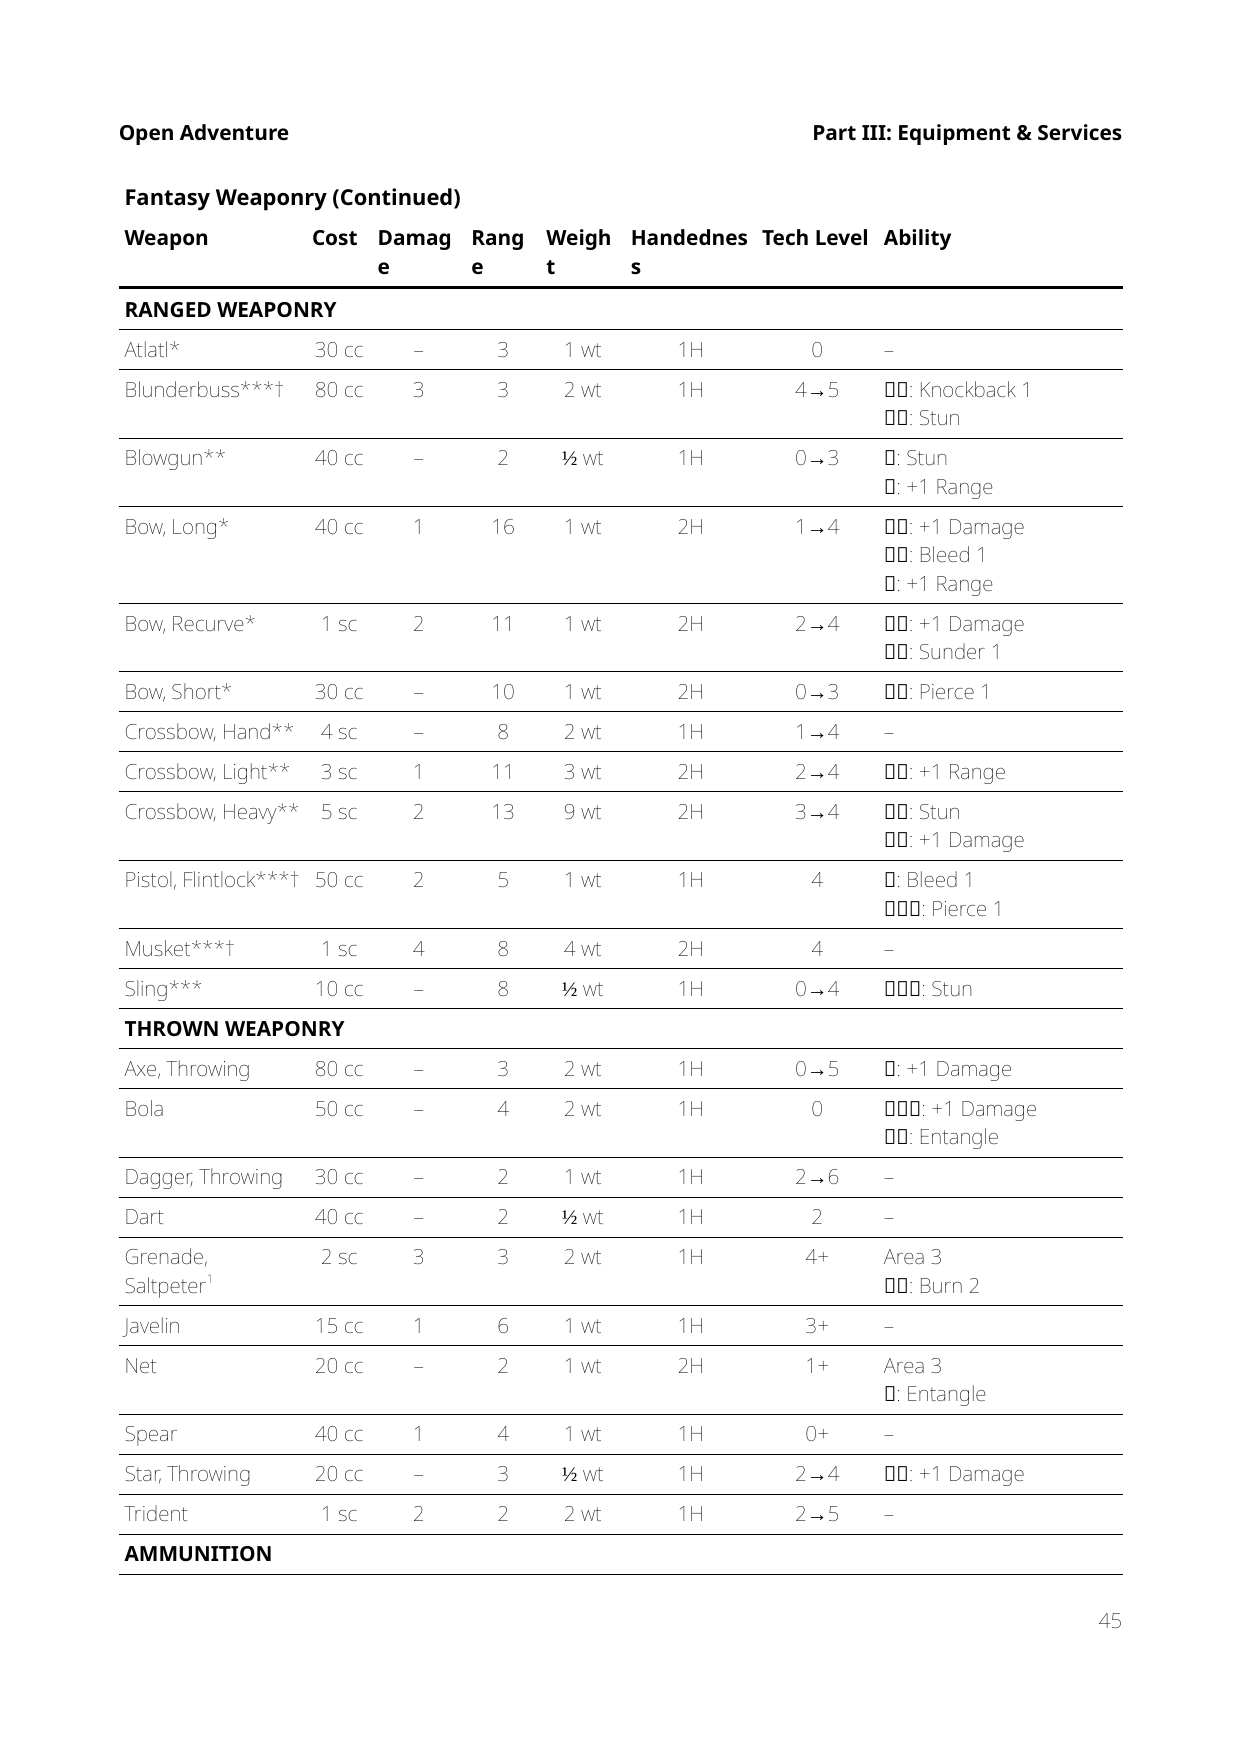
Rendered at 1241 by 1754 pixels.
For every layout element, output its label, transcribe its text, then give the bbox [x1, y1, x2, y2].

table_cell 1 wt [540, 861, 625, 928]
table_cell – [372, 1198, 465, 1237]
table_cell 1 wt [540, 330, 625, 369]
table_cell – [372, 1346, 465, 1413]
table_cell : Stun : +1 Range [878, 439, 1123, 506]
table_cell Bow, Short* [119, 672, 306, 711]
table_header Fantasy Weaponry (Continued) [119, 176, 1123, 218]
table_cell 2→4 [756, 1455, 878, 1493]
table_cell 2 wt [540, 712, 625, 751]
table_cell Bow, Long* [119, 507, 306, 603]
table_cell 2H [625, 604, 756, 671]
table_cell : Knockback 1 : Stun [878, 370, 1123, 437]
table_cell 1 [372, 507, 465, 603]
table_cell 2→5 [756, 1495, 878, 1533]
table_cell 1 sc [306, 929, 372, 968]
table_cell 3 [465, 1049, 540, 1088]
table_cell 0 [756, 1089, 878, 1157]
table_cell 2 [465, 439, 540, 506]
table_cell 80 cc [306, 1049, 372, 1088]
table_cell 4 [372, 929, 465, 968]
table_cell 1→4 [756, 507, 878, 603]
table_cell 2H [625, 672, 756, 711]
table_cell 40 cc [306, 439, 372, 506]
table_cell 1H [625, 1049, 756, 1088]
table_cell Net [119, 1346, 306, 1413]
table_cell 5 sc [306, 792, 372, 860]
table_cell Dagger, Throwing [119, 1158, 306, 1197]
table_cell 30 cc [306, 672, 372, 711]
table_cell 2 [372, 604, 465, 671]
table_cell 1 sc [306, 604, 372, 671]
table_cell Blowgun** [119, 439, 306, 506]
table_cell 11 [465, 604, 540, 671]
table_cell 1 wt [540, 507, 625, 603]
table_cell 1H [625, 861, 756, 928]
table_cell 1H [625, 1198, 756, 1237]
table_cell 1H [625, 1158, 756, 1197]
table_cell 4 [465, 1415, 540, 1453]
table_cell Grenade, Saltpeter1 [119, 1238, 306, 1305]
table_cell Spear [119, 1415, 306, 1453]
table_cell – [372, 1089, 465, 1157]
table_cell 2→4 [756, 752, 878, 791]
table_cell 2→6 [756, 1158, 878, 1197]
table_cell Handedness [625, 218, 756, 286]
table_cell Tech Level [756, 218, 878, 286]
table_cell Pistol, Flintlock***† [119, 861, 306, 928]
table_cell 2 wt [540, 1049, 625, 1088]
table_cell 2H [625, 929, 756, 968]
table_cell 1H [625, 1495, 756, 1533]
table_cell : +1 Range [878, 752, 1123, 791]
table_cell 4 [756, 929, 878, 968]
table_cell Dart [119, 1198, 306, 1237]
table_cell Weapon [119, 218, 306, 286]
table_cell 1H [625, 439, 756, 506]
table_cell – [878, 1495, 1123, 1533]
table_cell 1→4 [756, 712, 878, 751]
table_cell – [878, 929, 1123, 968]
table_cell 8 [465, 969, 540, 1008]
table_cell 2 [372, 1495, 465, 1533]
table_cell 30 cc [306, 330, 372, 369]
table_cell 2 [372, 861, 465, 928]
table_cell ½ wt [540, 1198, 625, 1237]
table_cell 3 [465, 330, 540, 369]
table_cell ½ wt [540, 1455, 625, 1493]
table_cell 1 [372, 1306, 465, 1345]
table_cell 3 [372, 370, 465, 437]
table_cell 2 wt [540, 1238, 625, 1305]
table_cell Javelin [119, 1306, 306, 1345]
table_cell – [372, 1158, 465, 1197]
table_cell 1H [625, 969, 756, 1008]
table_cell 1 wt [540, 1415, 625, 1453]
table_cell 2 wt [540, 370, 625, 437]
table_cell Star, Throwing [119, 1455, 306, 1493]
table_cell : Stun [878, 969, 1123, 1008]
table_cell 10 cc [306, 969, 372, 1008]
table_cell Axe, Throwing [119, 1049, 306, 1088]
table_cell : +1 Damage : Sunder 1 [878, 604, 1123, 671]
table_cell 0→4 [756, 969, 878, 1008]
table_cell – [372, 1049, 465, 1088]
table_cell 3→4 [756, 792, 878, 860]
table_cell : Pierce 1 [878, 672, 1123, 711]
table_cell 11 [465, 752, 540, 791]
table_cell 20 cc [306, 1346, 372, 1413]
table_cell 1 wt [540, 1346, 625, 1413]
table_cell 1 wt [540, 1306, 625, 1345]
table_cell 1H [625, 1306, 756, 1345]
table_cell 3+ [756, 1306, 878, 1345]
table_cell 1 wt [540, 672, 625, 711]
table_cell 1H [625, 1455, 756, 1493]
table_cell 1 wt [540, 604, 625, 671]
table_cell 0+ [756, 1415, 878, 1453]
table_cell Trident [119, 1495, 306, 1533]
table_cell ½ wt [540, 969, 625, 1008]
table_cell AMMUNITION [119, 1535, 1123, 1573]
table_cell 2 [465, 1158, 540, 1197]
table_cell – [878, 330, 1123, 369]
table_cell 5 [465, 861, 540, 928]
table_cell – [878, 712, 1123, 751]
table_cell 2H [625, 752, 756, 791]
table_cell 16 [465, 507, 540, 603]
table_cell 4 sc [306, 712, 372, 751]
table_cell – [372, 439, 465, 506]
table_cell Crossbow, Heavy** [119, 792, 306, 860]
table_cell 2H [625, 792, 756, 860]
table_cell : +1 Damage [878, 1049, 1123, 1088]
table_cell 2→4 [756, 604, 878, 671]
table_cell 50 cc [306, 1089, 372, 1157]
table_cell 3 wt [540, 752, 625, 791]
table_cell – [372, 969, 465, 1008]
table_cell 3 [465, 1238, 540, 1305]
table_cell RANGED WEAPONRY [119, 289, 1123, 329]
table_cell 2H [625, 1346, 756, 1413]
table_cell 13 [465, 792, 540, 860]
table_cell 4→5 [756, 370, 878, 437]
table_cell 0→3 [756, 672, 878, 711]
table_cell 20 cc [306, 1455, 372, 1493]
table_cell Cost [306, 218, 372, 286]
table_cell Range [465, 218, 540, 286]
table_cell Sling*** [119, 969, 306, 1008]
table_cell Damage [372, 218, 465, 286]
table_cell 30 cc [306, 1158, 372, 1197]
table_cell Ability [878, 218, 1123, 286]
table_cell 1 [372, 1415, 465, 1453]
table_cell 2H [625, 507, 756, 603]
table_cell 1+ [756, 1346, 878, 1413]
table_cell THROWN WEAPONRY [119, 1009, 1123, 1048]
table_cell 1 sc [306, 1495, 372, 1533]
table_cell 80 cc [306, 370, 372, 437]
table_cell : Stun : +1 Damage [878, 792, 1123, 860]
table_cell 1H [625, 1415, 756, 1453]
table_cell – [372, 1455, 465, 1493]
table_cell Area 3 : Burn 2 [878, 1238, 1123, 1305]
table_cell 2 [465, 1495, 540, 1533]
table_cell – [878, 1198, 1123, 1237]
table_cell 3 [372, 1238, 465, 1305]
table_cell 0→3 [756, 439, 878, 506]
table_cell 4+ [756, 1238, 878, 1305]
table_cell 3 [465, 370, 540, 437]
table_cell Area 3 : Entangle [878, 1346, 1123, 1413]
table_cell 40 cc [306, 1198, 372, 1237]
table_cell – [372, 672, 465, 711]
table_cell 2 [465, 1198, 540, 1237]
table_cell 50 cc [306, 861, 372, 928]
table_cell 9 wt [540, 792, 625, 860]
table_cell 1H [625, 370, 756, 437]
table_cell 2 [465, 1346, 540, 1413]
table_cell 4 [756, 861, 878, 928]
table_cell Musket***† [119, 929, 306, 968]
table_cell 40 cc [306, 1415, 372, 1453]
table_cell 8 [465, 929, 540, 968]
table_cell 10 [465, 672, 540, 711]
table_cell Crossbow, Light** [119, 752, 306, 791]
table_cell 2 sc [306, 1238, 372, 1305]
table_cell – [878, 1415, 1123, 1453]
table_cell – [372, 712, 465, 751]
table_cell 8 [465, 712, 540, 751]
table_cell 2 [756, 1198, 878, 1237]
table_cell 2 [372, 792, 465, 860]
table_cell – [372, 330, 465, 369]
table_cell Weight [540, 218, 625, 286]
table_cell Bow, Recurve* [119, 604, 306, 671]
table_cell – [878, 1306, 1123, 1345]
table_cell 2 wt [540, 1495, 625, 1533]
table_cell 6 [465, 1306, 540, 1345]
table_cell 1 wt [540, 1158, 625, 1197]
table_cell Bola [119, 1089, 306, 1157]
table_cell 15 cc [306, 1306, 372, 1345]
table_cell : Bleed 1 : Pierce 1 [878, 861, 1123, 928]
table_cell : +1 Damage : Entangle [878, 1089, 1123, 1157]
table_cell 0 [756, 330, 878, 369]
table_cell 2 wt [540, 1089, 625, 1157]
table_cell 1 [372, 752, 465, 791]
table_cell 1H [625, 1089, 756, 1157]
table_cell Blunderbuss***† [119, 370, 306, 437]
table_cell 4 [465, 1089, 540, 1157]
table_cell 40 cc [306, 507, 372, 603]
table_cell : +1 Damage [878, 1455, 1123, 1493]
table_cell 3 sc [306, 752, 372, 791]
table_cell Crossbow, Hand** [119, 712, 306, 751]
table_cell – [878, 1158, 1123, 1197]
table_cell 3 [465, 1455, 540, 1493]
table_cell 1H [625, 330, 756, 369]
table_cell 4 wt [540, 929, 625, 968]
table_cell 1H [625, 712, 756, 751]
table_cell Atlatl* [119, 330, 306, 369]
table_cell 1H [625, 1238, 756, 1305]
table_cell : +1 Damage : Bleed 1 : +1 Range [878, 507, 1123, 603]
table_cell 0→5 [756, 1049, 878, 1088]
table_cell ½ wt [540, 439, 625, 506]
